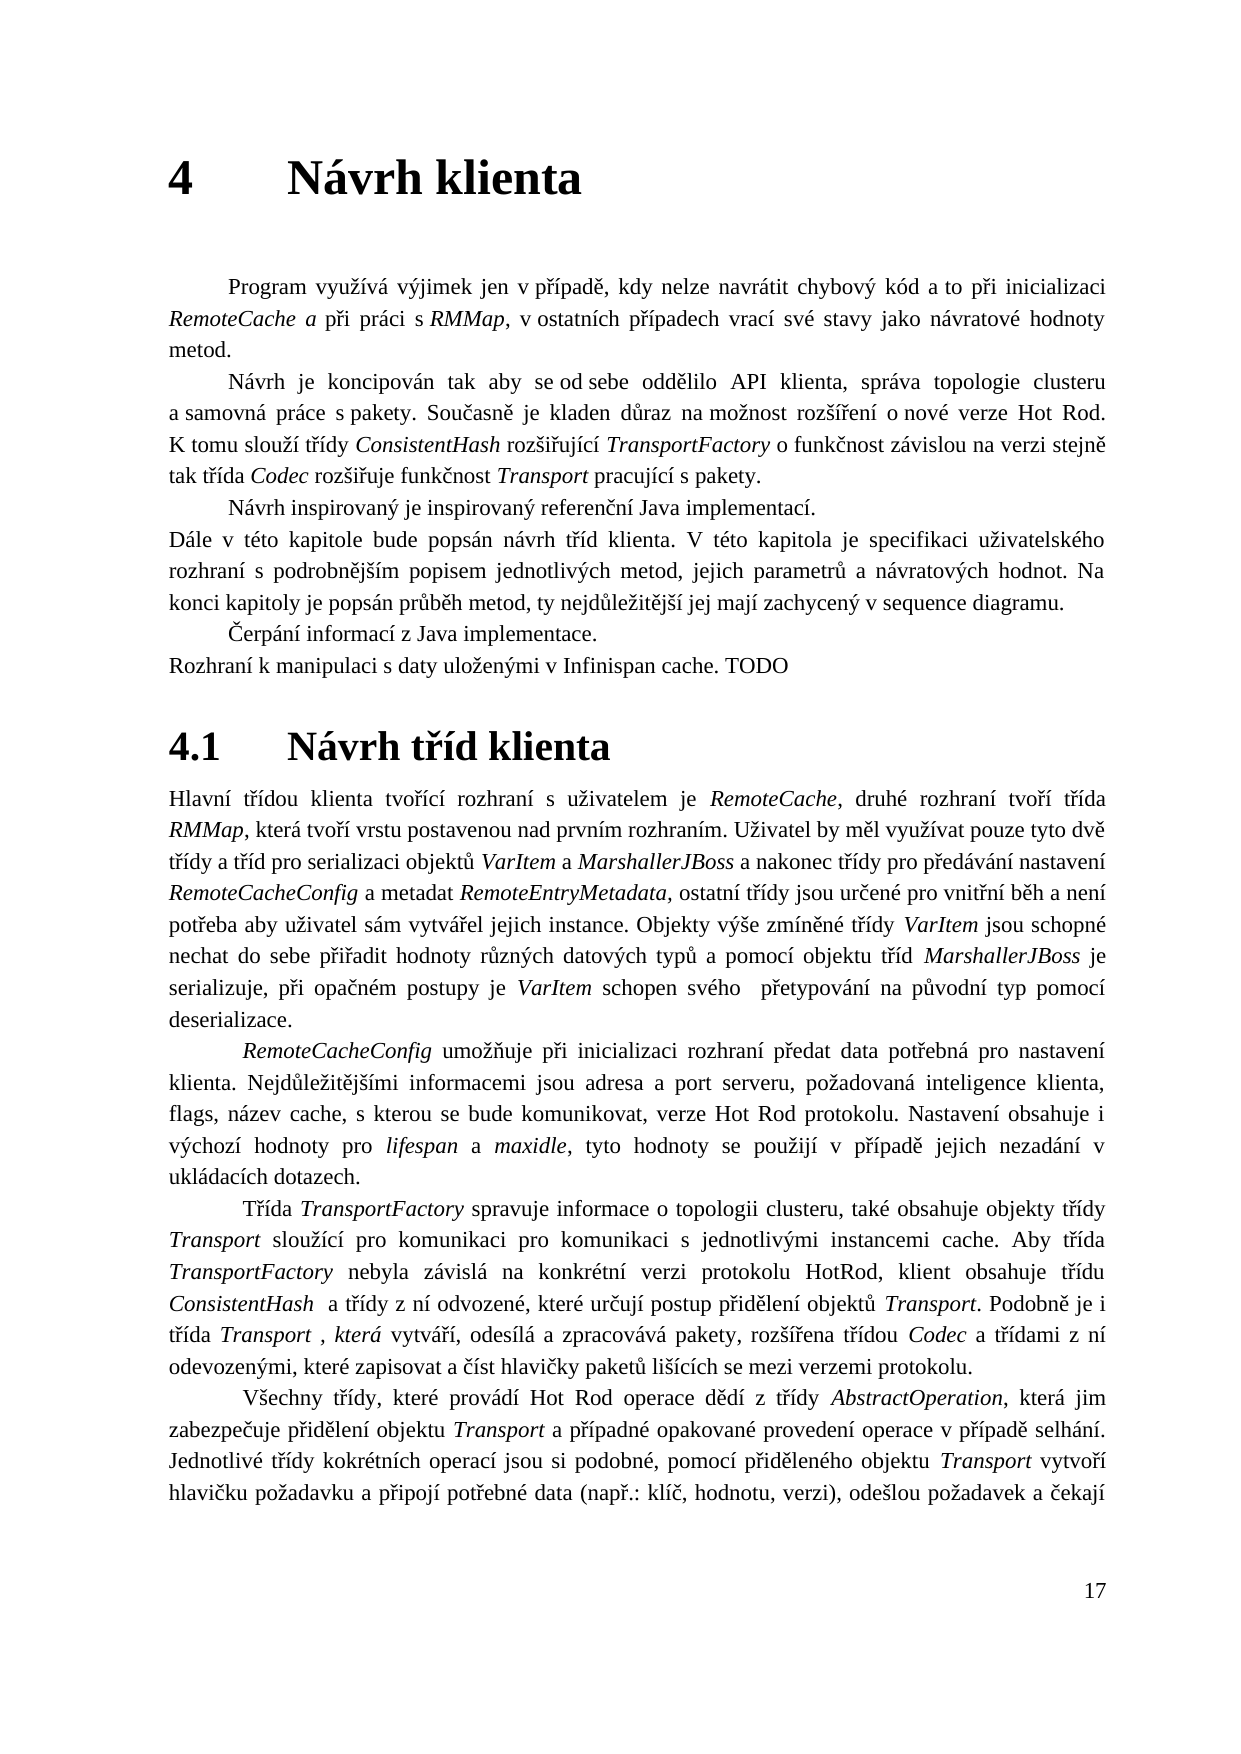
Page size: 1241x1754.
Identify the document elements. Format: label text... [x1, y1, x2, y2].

text Všechny třídy, které provádí Hot Rod operace dědí z třídy AbstractOperation, která jim zabezpečuje přidělení objektu Transport a případné opakované provedení operace v případě selhání. Jednotlivé třídy kokrétních operací jsou si podobné, pomocí přiděleného objektu Transport vytvoří hlavičku požadavku a připojí potřebné data (např.: klíč, hodnotu, verzi), odešlou požadavek a čekají [169, 1384, 1106, 1505]
text Čerpání informací z Java implementace. [169, 620, 1106, 647]
subtitle Návrh klienta [169, 148, 1106, 205]
text Rozhraní k manipulaci s daty uloženými v Infinispan cache. TODO [169, 652, 1106, 678]
text Třída TransportFactory spravuje informace o topologii clusteru, také obsahuje objekty třídy Transport sloužící pro komunikaci pro komunikaci s jednotlivými instancemi cache. Aby třída TransportFactory nebyla závislá na konkrétní verzi protokolu HotRod, klient obsahuje třídu ConsistentHash a třídy z ní odvozené, které určují postup přidělení objektů Transport. Podobně je i třída Transport , která vytváří, odesílá a zpracovává pakety, rozšířena třídou Codec a třídami z ní odevozenými, které zapisovat a číst hlavičky paketů lišících se mezi verzemi protokolu. [169, 1195, 1106, 1379]
text Návrh inspirovaný je inspirovaný referenční Java implementací. [169, 494, 1106, 520]
text Program využívá výjimek jen v případě, kdy nelze navrátit chybový kód a to při inicializaci RemoteCache a při práci s RMMap, v ostatních případech vrací své stavy jako návratové hodnoty metod. [169, 273, 1106, 363]
text Dále v této kapitole bude popsán návrh tříd klienta. V této kapitola je specifikaci uživatelského rozhraní s podrobnějším popisem jednotlivých metod, jejich parametrů a návratových hodnot. Na konci kapitoly je popsán průběh metod, ty nejdůležitější jej mají zachycený v sequence diagramu. [169, 526, 1106, 615]
text Návrh je koncipován tak aby se od sebe oddělilo API klienta, správa topologie clusteru a samovná práce s pakety. Současně je kladen důraz na možnost rozšíření o nové verze Hot Rod. K tomu slouží třídy ConsistentHash rozšiřující TransportFactory o funkčnost závislou na verzi stejně tak třída Codec rozšiřuje funkčnost Transport pracující s pakety. [169, 368, 1106, 489]
text Hlavní třídou klienta tvořící rozhraní s uživatelem je RemoteCache, druhé rozhraní tvoří třída RMMap, která tvoří vrstu postavenou nad prvním rozhraním. Uživatel by měl využívat pouze tyto dvě třídy a tříd pro serializaci objektů VarItem a MarshallerJBoss a nakonec třídy pro předávání nastavení RemoteCacheConfig a metadat RemoteEntryMetadata, ostatní třídy jsou určené pro vnitřní běh a není potřeba aby uživatel sám vytvářel jejich instance. Objekty výše zmíněné třídy VarItem jsou schopné nechat do sebe přiřadit hodnoty různých datových typů a pomocí objektu tříd MarshallerJBoss je serializuje, při opačném postupy je VarItem schopen svého přetypování na původní typ pomocí deserializace. [169, 785, 1106, 1032]
subtitle Návrh tříd klienta [169, 721, 1106, 769]
text RemoteCacheConfig umožňuje při inicializaci rozhraní předat data potřebná pro nastavení klienta. Nejdůležitějšími informacemi jsou adresa a port serveru, požadovaná inteligence klienta, flags, název cache, s kterou se bude komunikovat, verze Hot Rod protokolu. Nastavení obsahuje i výchozí hodnoty pro lifespan a maxidle, tyto hodnoty se použijí v případě jejich nezadání v ukládacích dotazech. [169, 1037, 1106, 1190]
